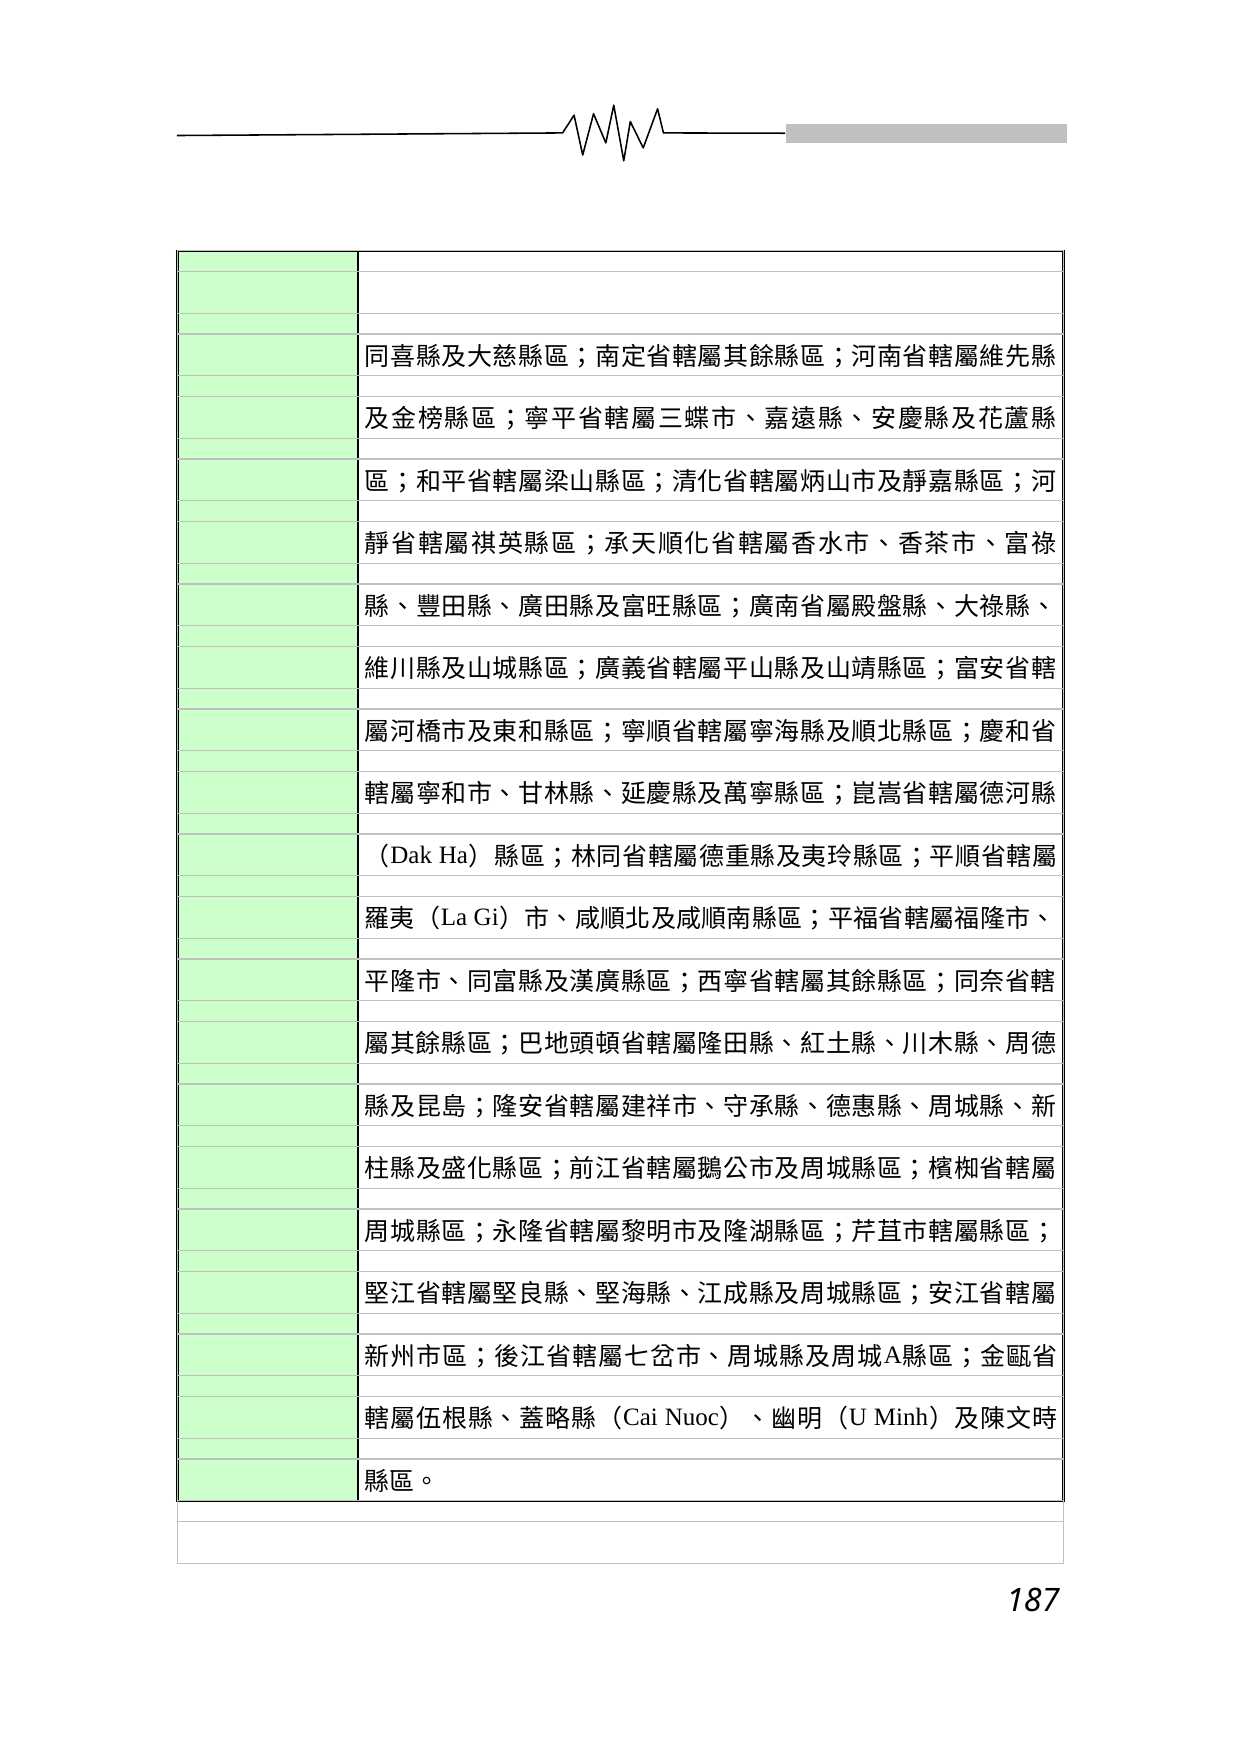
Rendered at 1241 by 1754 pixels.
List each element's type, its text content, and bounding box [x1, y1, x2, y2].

table_cell [179, 626, 357, 646]
table_cell 屬其餘縣區；巴地頭頓省轄屬隆田縣、紅土縣、川木縣、周德 [359, 1022, 1062, 1063]
table_cell [179, 814, 357, 833]
table_cell 同喜縣及大慈縣區；南定省轄屬其餘縣區；河南省轄屬維先縣 [359, 335, 1062, 375]
table_cell 縣及昆島；隆安省轄屬建祥市、守承縣、德惠縣、周城縣、新 [359, 1085, 1062, 1125]
table_cell [179, 439, 357, 458]
table_cell [179, 1147, 357, 1188]
table_cell 維川縣及山城縣區；廣義省轄屬平山縣及山靖縣區；富安省轄 [359, 647, 1062, 688]
table_cell [179, 689, 357, 708]
table_cell [179, 1460, 357, 1500]
table_cell 羅夷（La Gi）市、咸順北及咸順南縣區；平福省轄屬福隆市、 [359, 897, 1062, 938]
table_cell [179, 1001, 357, 1021]
table_cell [179, 1314, 357, 1333]
table_cell （Dak Ha）縣區；林同省轄屬德重縣及夷玲縣區；平順省轄屬 [359, 835, 1062, 875]
table_cell [179, 647, 357, 688]
table_cell [179, 335, 357, 375]
table_cell [359, 272, 1062, 313]
table_cell [179, 1272, 357, 1313]
table_cell 轄屬寧和市、甘林縣、延慶縣及萬寧縣區；崑嵩省轄屬德河縣 [359, 772, 1062, 813]
table_cell [179, 314, 357, 333]
table_cell 堅江省轄屬堅良縣、堅海縣、江成縣及周城縣區；安江省轄屬 [359, 1272, 1062, 1313]
table_cell [179, 397, 357, 438]
table_cell 縣區。 [359, 1460, 1062, 1500]
table_cell [179, 1439, 357, 1458]
table_cell [179, 252, 357, 271]
table_cell 轄屬伍根縣、蓋略縣（Cai Nuoc）、幽明（U Minh）及陳文時 [359, 1397, 1062, 1438]
table_cell [179, 1210, 357, 1250]
table_cell [179, 1126, 357, 1146]
table_cell [179, 1189, 357, 1208]
table_cell [179, 1376, 357, 1396]
table_cell [179, 751, 357, 771]
table_cell [179, 460, 357, 500]
table_cell [179, 710, 357, 750]
table_cell [179, 876, 357, 896]
table_cell [179, 376, 357, 396]
table_cell [179, 960, 357, 1000]
table_cell [179, 1397, 357, 1438]
table_cell [179, 772, 357, 813]
table_cell [179, 272, 357, 313]
table_cell [179, 1022, 357, 1063]
table_cell 周城縣區；永隆省轄屬黎明市及隆湖縣區；芹苴市轄屬縣區； [359, 1210, 1062, 1250]
table_cell [179, 835, 357, 875]
table_cell 屬河橋市及東和縣區；寧順省轄屬寧海縣及順北縣區；慶和省 [359, 710, 1062, 750]
table_cell 新州市區；後江省轄屬七岔市、周城縣及周城A縣區；金甌省 [359, 1335, 1062, 1375]
table_cell [179, 1064, 357, 1083]
table_cell 及金榜縣區；寧平省轄屬三蝶市、嘉遠縣、安慶縣及花蘆縣 [359, 397, 1062, 438]
table_cell [179, 522, 357, 563]
table_cell [179, 585, 357, 625]
table_cell [179, 939, 357, 958]
table_cell [179, 501, 357, 521]
table_cell [179, 564, 357, 583]
table_cell 靜省轄屬祺英縣區；承天順化省轄屬香水市、香茶市、富祿 [359, 522, 1062, 563]
table_cell 縣、豐田縣、廣田縣及富旺縣區；廣南省屬殿盤縣、大祿縣、 [359, 585, 1062, 625]
table_cell 平隆市、同富縣及漢廣縣區；西寧省轄屬其餘縣區；同奈省轄 [359, 960, 1062, 1000]
table_cell 區；和平省轄屬梁山縣區；清化省轄屬炳山市及靜嘉縣區；河 [359, 460, 1062, 500]
table_cell [179, 1251, 357, 1271]
table_cell [179, 1085, 357, 1125]
table_cell [179, 897, 357, 938]
table_cell [179, 1335, 357, 1375]
table_cell 柱縣及盛化縣區；前江省轄屬鵝公市及周城縣區；檳椥省轄屬 [359, 1147, 1062, 1188]
